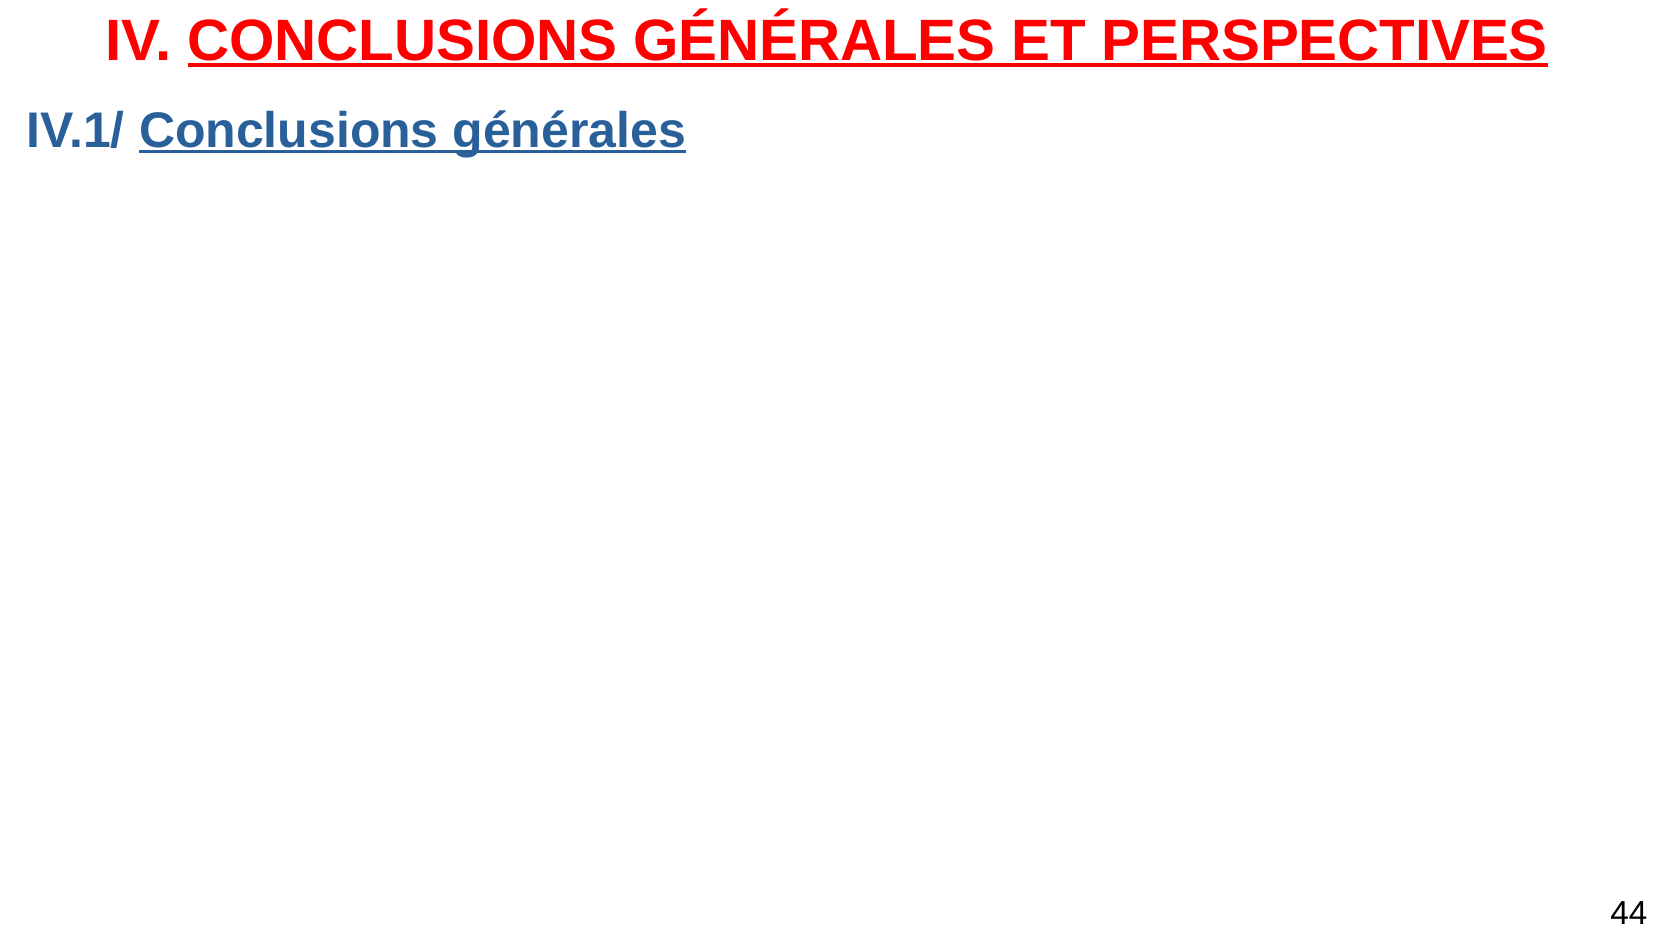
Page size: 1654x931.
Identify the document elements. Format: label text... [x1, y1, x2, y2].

text_box IV.1/ Conclusions générales [11, 94, 1642, 221]
text_box 44 [1595, 887, 1654, 931]
text_box IV. CONCLUSIONS GÉNÉRALES ET PERSPECTIVES [0, 0, 1654, 80]
